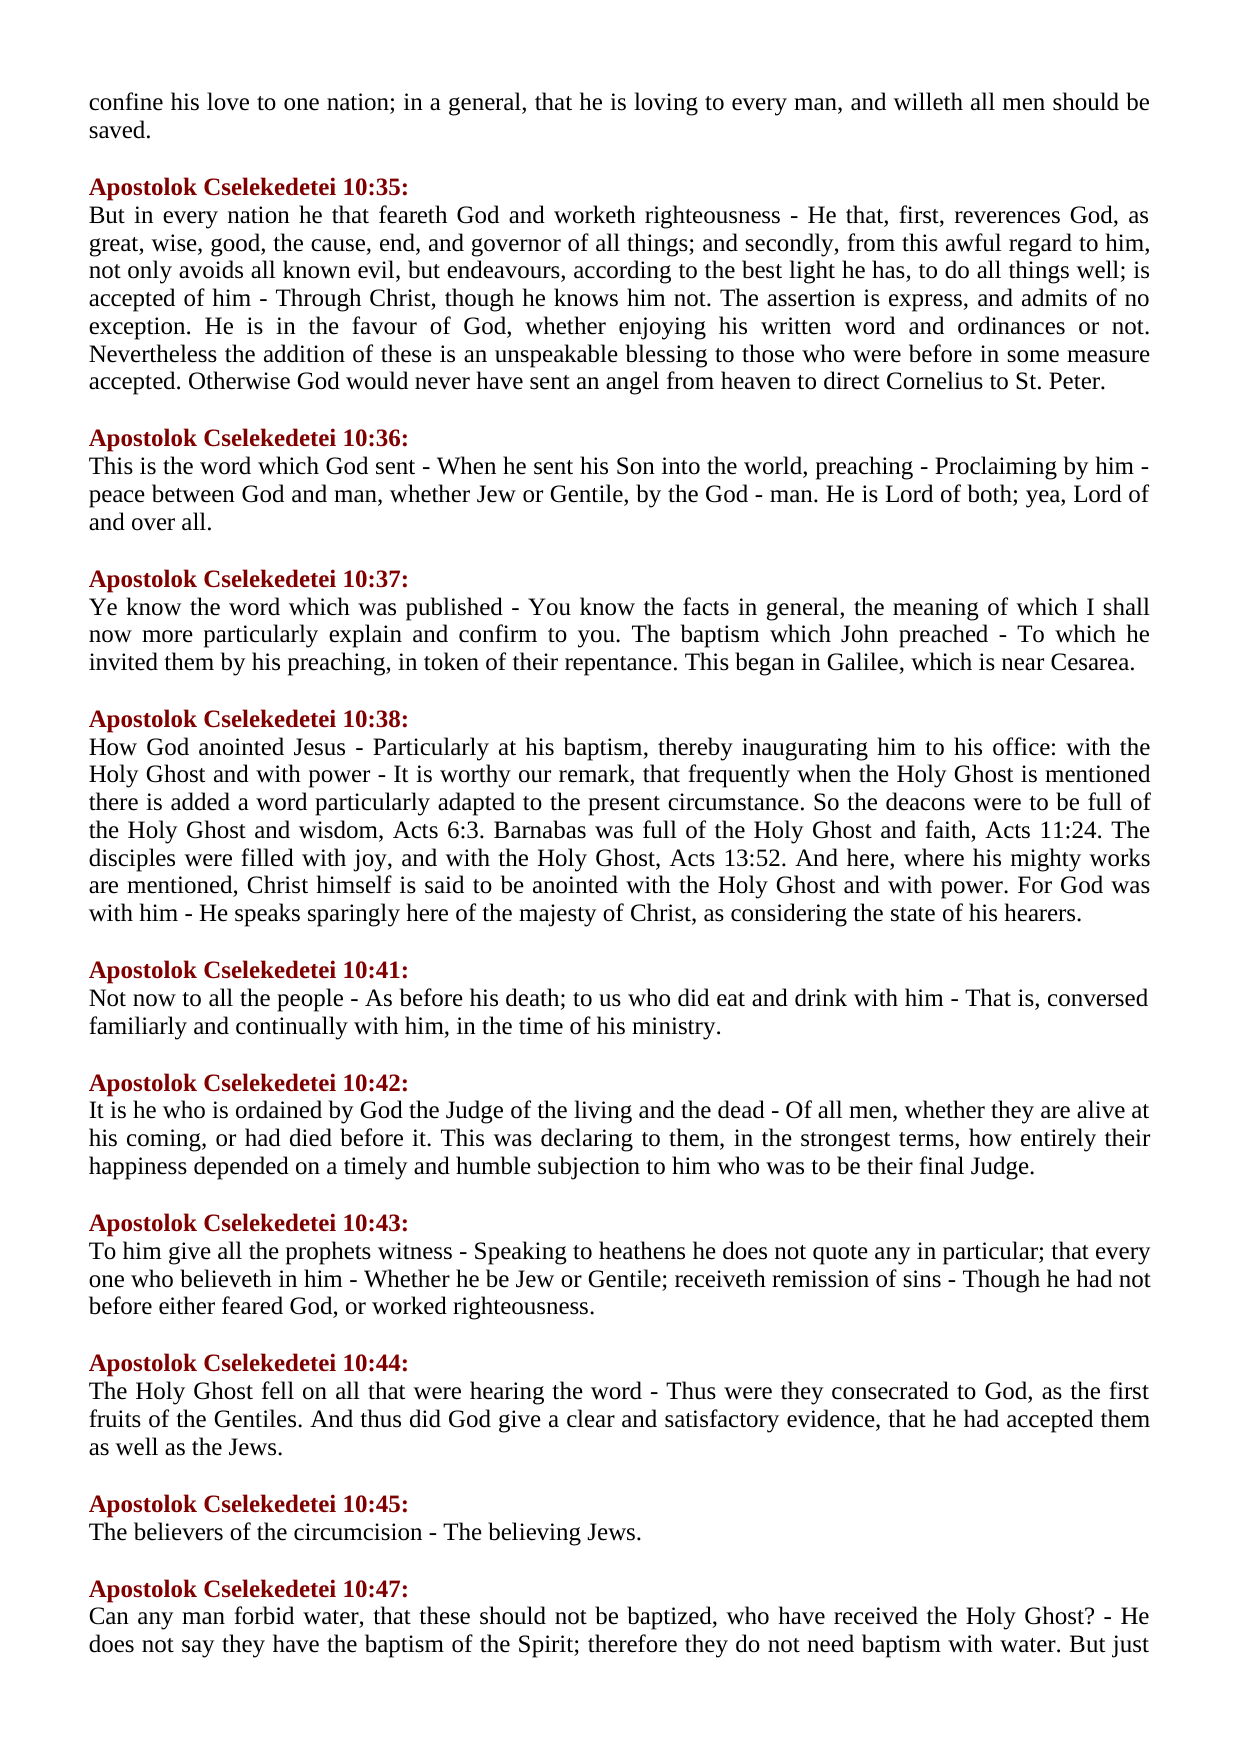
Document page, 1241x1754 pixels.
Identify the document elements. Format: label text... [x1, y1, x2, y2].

text Not now to all the people - As before his death; to us who did eat and drink with him - That is, conversed familiarly and continually with him, in the time of his ministry. [88, 984, 1152, 1039]
text This is the word which God sent - When he sent his Son into the world, preaching - Proclaiming by him - peace between God and man, whether Jew or Gentile, by the God - man. He is Lord of both; yea, Lord of and over all. [88, 452, 1152, 535]
text Apostolok Cselekedetei 10:43: [88, 1209, 1152, 1237]
text Apostolok Cselekedetei 10:37: [88, 565, 1152, 593]
text Apostolok Cselekedetei 10:41: [88, 956, 1152, 984]
text But in every nation he that feareth God and worketh righteousness - He that, first, reverences God, as great, wise, good, the cause, end, and governor of all things; and secondly, from this awful regard to him, not only avoids all known evil, but endeavours, according to the best light he has, to do all things well; is accepted of him - Through Christ, though he knows him not. The assertion is express, and admits of no exception. He is in the favour of God, whether enjoying his written word and ordinances or not. Nevertheless the addition of these is an unspeakable blessing to those who were before in some measure accepted. Otherwise God would never have sent an angel from heaven to direct Cornelius to St. Peter. [88, 201, 1152, 395]
text The believers of the circumcision - The believing Jews. [88, 1518, 1152, 1545]
text To him give all the prophets witness - Speaking to heathens he does not quote any in particular; that every one who believeth in him - Whether he be Jew or Gentile; receiveth remission of sins - Though he had not before either feared God, or worked righteousness. [88, 1237, 1152, 1320]
text The Holy Ghost fell on all that were hearing the word - Thus were they consecrated to God, as the first fruits of the Gentiles. And thus did God give a clear and satisfactory evidence, that he had accepted them as well as the Jews. [88, 1377, 1152, 1460]
text How God anointed Jesus - Particularly at his baptism, thereby inaugurating him to his office: with the Holy Ghost and with power - It is worthy our remark, that frequently when the Holy Ghost is mentioned there is added a word particularly adapted to the present circumstance. So the deacons were to be full of the Holy Ghost and wisdom, Acts 6:3. Barnabas was full of the Holy Ghost and faith, Acts 11:24. The disciples were filled with joy, and with the Holy Ghost, Acts 13:52. And here, where his mighty works are mentioned, Christ himself is said to be anointed with the Holy Ghost and with power. For God was with him - He speaks sparingly here of the majesty of Christ, as considering the state of his hearers. [88, 733, 1152, 927]
text Apostolok Cselekedetei 10:35: [88, 173, 1152, 201]
text confine his love to one nation; in a general, that he is loving to every man, and willeth all men should be saved. [88, 88, 1152, 144]
text Can any man forbid water, that these should not be baptized, who have received the Holy Ghost? - He does not say they have the baptism of the Spirit; therefore they do not need baptism with water. But just [88, 1602, 1152, 1658]
text Apostolok Cselekedetei 10:38: [88, 705, 1152, 733]
text Apostolok Cselekedetei 10:36: [88, 424, 1152, 452]
text Apostolok Cselekedetei 10:42: [88, 1069, 1152, 1097]
text Apostolok Cselekedetei 10:44: [88, 1349, 1152, 1377]
text Ye know the word which was published - You know the facts in general, the meaning of which I shall now more particularly explain and confirm to you. The baptism which John preached - To which he invited them by his preaching, in token of their repentance. This began in Galilee, which is near Cesarea. [88, 593, 1152, 676]
text Apostolok Cselekedetei 10:47: [88, 1575, 1152, 1602]
text Apostolok Cselekedetei 10:45: [88, 1490, 1152, 1518]
text It is he who is ordained by God the Judge of the living and the dead - Of all men, whether they are alive at his coming, or had died before it. This was declaring to them, in the strongest terms, how entirely their happiness depended on a timely and humble subjection to him who was to be their final Judge. [88, 1097, 1152, 1180]
